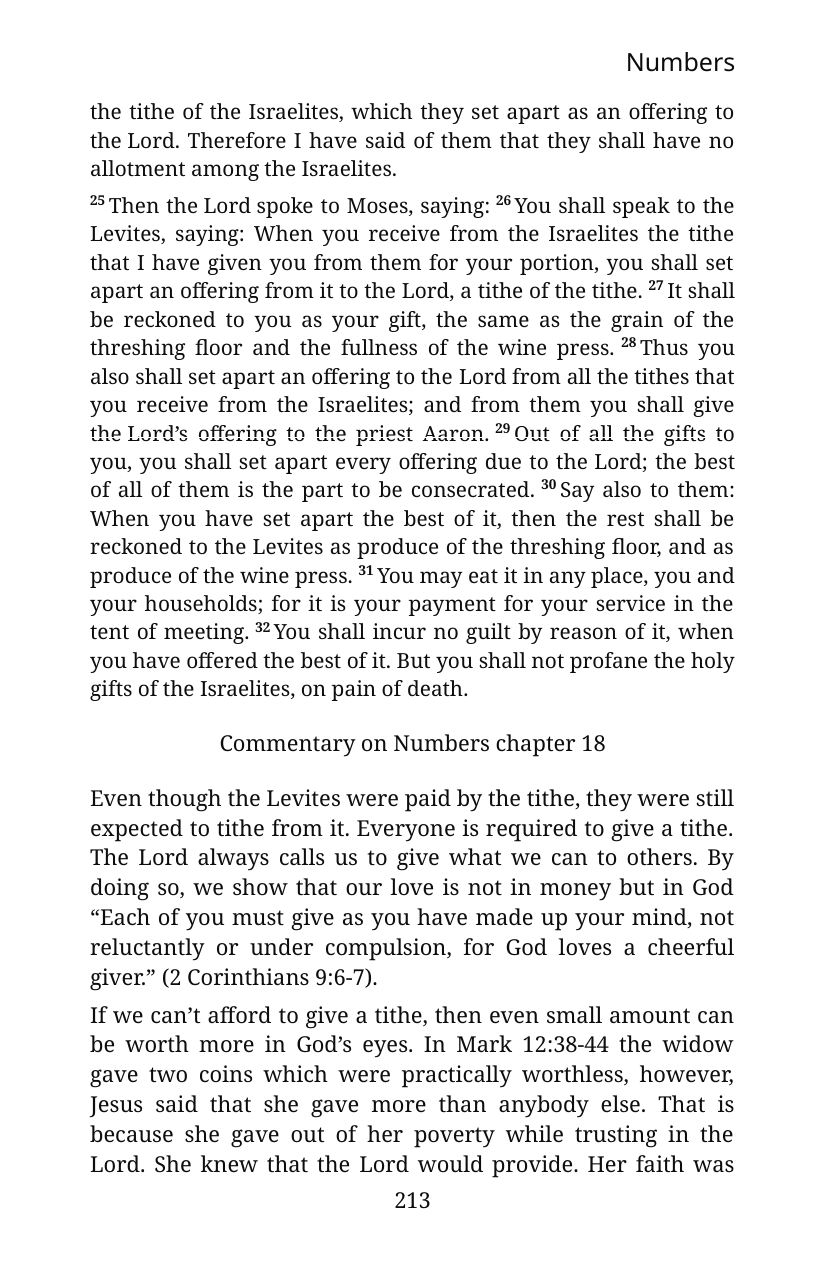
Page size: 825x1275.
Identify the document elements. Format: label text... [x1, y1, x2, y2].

text the tithe of the Israelites, which they set apart as an offering to the Lord. Therefore I have said of them that they shall have no allotment among the Israelites. [90, 97, 735, 183]
text Commentary on Numbers chapter 18 [90, 728, 735, 758]
text Even though the Levites were paid by the tithe, they were still expected to tithe from it. Everyone is required to give a tithe. The Lord always calls us to give what we can to others. By doing so, we show that our love is not in money but in God “Each of you must give as you have made up your mind, not reluctantly or under compulsion, for God loves a cheerful giver.” (2 Corinthians 9:6-7). [90, 783, 735, 991]
text If we can’t afford to give a tithe, then even small amount can be worth more in God’s eyes. In Mark 12:38-44 the widow gave two coins which were practically worthless, however, Jesus said that she gave more than anybody else. That is because she gave out of her poverty while trusting in the Lord. She knew that the Lord would provide. Her faith was [90, 1000, 735, 1178]
text 25 Then the Lord spoke to Moses, saying: 26 You shall speak to the Levites, saying: When you receive from the Israelites the tithe that I have given you from them for your portion, you shall set apart an offering from it to the Lord, a tithe of the tithe. 27 It shall be reckoned to you as your gift, the same as the grain of the threshing floor and the fullness of the wine press. 28 Thus you also shall set apart an offering to the Lord from all the tithes that you receive from the Israelites; and from them you shall give the Lord’s offering to the priest Aaron. 29 Out of all the gifts to you, you shall set apart every offering due to the Lord; the best of all of them is the part to be consecrated. 30 Say also to them: When you have set apart the best of it, then the rest shall be reckoned to the Levites as produce of the threshing floor, and as produce of the wine press. 31 You may eat it in any place, you and your households; for it is your payment for your service in the tent of meeting. 32 You shall incur no guilt by reason of it, when you have offered the best of it. But you shall not profane the holy gifts of the Israelites, on pain of death. [90, 191, 735, 703]
